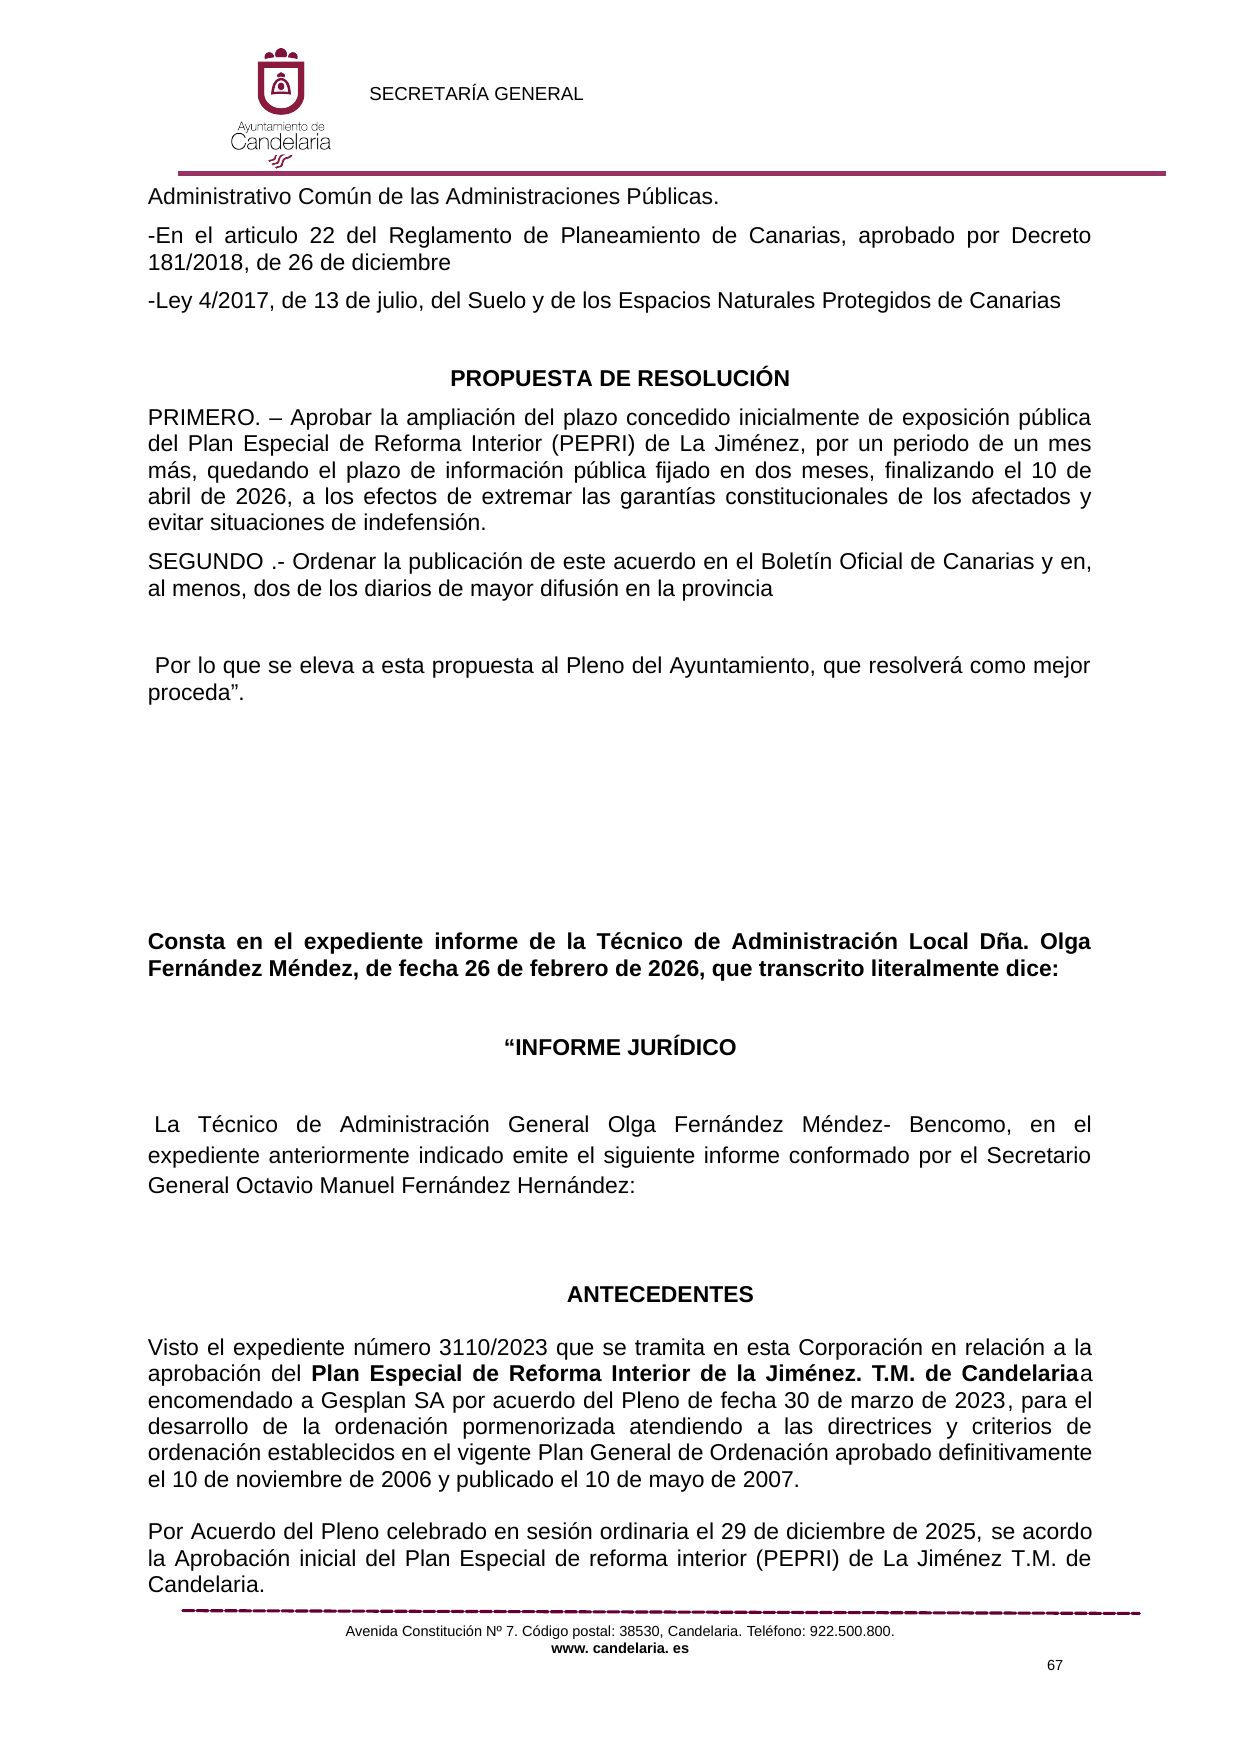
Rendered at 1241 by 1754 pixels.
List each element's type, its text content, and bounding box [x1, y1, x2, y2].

text ANTECEDENTES [148, 1281, 1092, 1307]
text PRIMERO. – Aprobar la ampliación del plazo concedido inicialmente de exposición pública del Plan Especial de Reforma Interior (PEPRI) de La Jiménez, por un periodo de un mes más, quedando el plazo de información pública fijado en dos meses, finalizando el 10 de abril de 2026, a los efectos de extremar las garantías constitucionales de los afectados y evitar situaciones de indefensión. [148, 404, 1092, 536]
text SEGUNDO .- Ordenar la publicación de este acuerdo en el Boletín Oficial de Canarias y en, al menos, dos de los diarios de mayor difusión en la provincia [148, 548, 1092, 601]
text La Técnico de Administración General Olga Fernández Méndez- Bencomo, en el expediente anteriormente indicado emite el siguiente informe conformado por el Secretario General Octavio Manuel Fernández Hernández: [148, 1111, 1092, 1198]
text Por lo que se eleva a esta propuesta al Pleno del Ayuntamiento, que resolverá como mejor proceda”. [148, 652, 1092, 705]
text Visto el expediente número 3110/2023 que se tramita en esta Corporación en relación a la aprobación del Plan Especial de Reforma Interior de la Jiménez. T.M. de Candelariaa encomendado a Gesplan SA por acuerdo del Pleno de fecha 30 de marzo de 2023, para el desarrollo de la ordenación pormenorizada atendiendo a las directrices y criterios de ordenación establecidos en el vigente Plan General de Ordenación aprobado definitivamente el 10 de noviembre de 2006 y publicado el 10 de mayo de 2007. [148, 1334, 1092, 1492]
text -En el articulo 22 del Reglamento de Planeamiento de Canarias, aprobado por Decreto 181/2018, de 26 de diciembre [148, 222, 1092, 275]
text Por Acuerdo del Pleno celebrado en sesión ordinaria el 29 de diciembre de 2025, se acordo la Aprobación inicial del Plan Especial de reforma interior (PEPRI) de La Jiménez T.M. de Candelaria. [148, 1518, 1092, 1597]
text PROPUESTA DE RESOLUCIÓN [148, 365, 1092, 391]
text Administrativo Común de las Administraciones Públicas. [148, 183, 1092, 210]
text -Ley 4/2017, de 13 de julio, del Suelo y de los Espacios Naturales Protegidos de Canarias [148, 287, 1092, 314]
text “INFORME JURÍDICO [148, 1034, 1092, 1060]
text Consta en el expediente informe de la Técnico de Administración Local Dña. Olga Fernández Méndez, de fecha 26 de febrero de 2026, que transcrito literalmente dice: [148, 928, 1092, 981]
